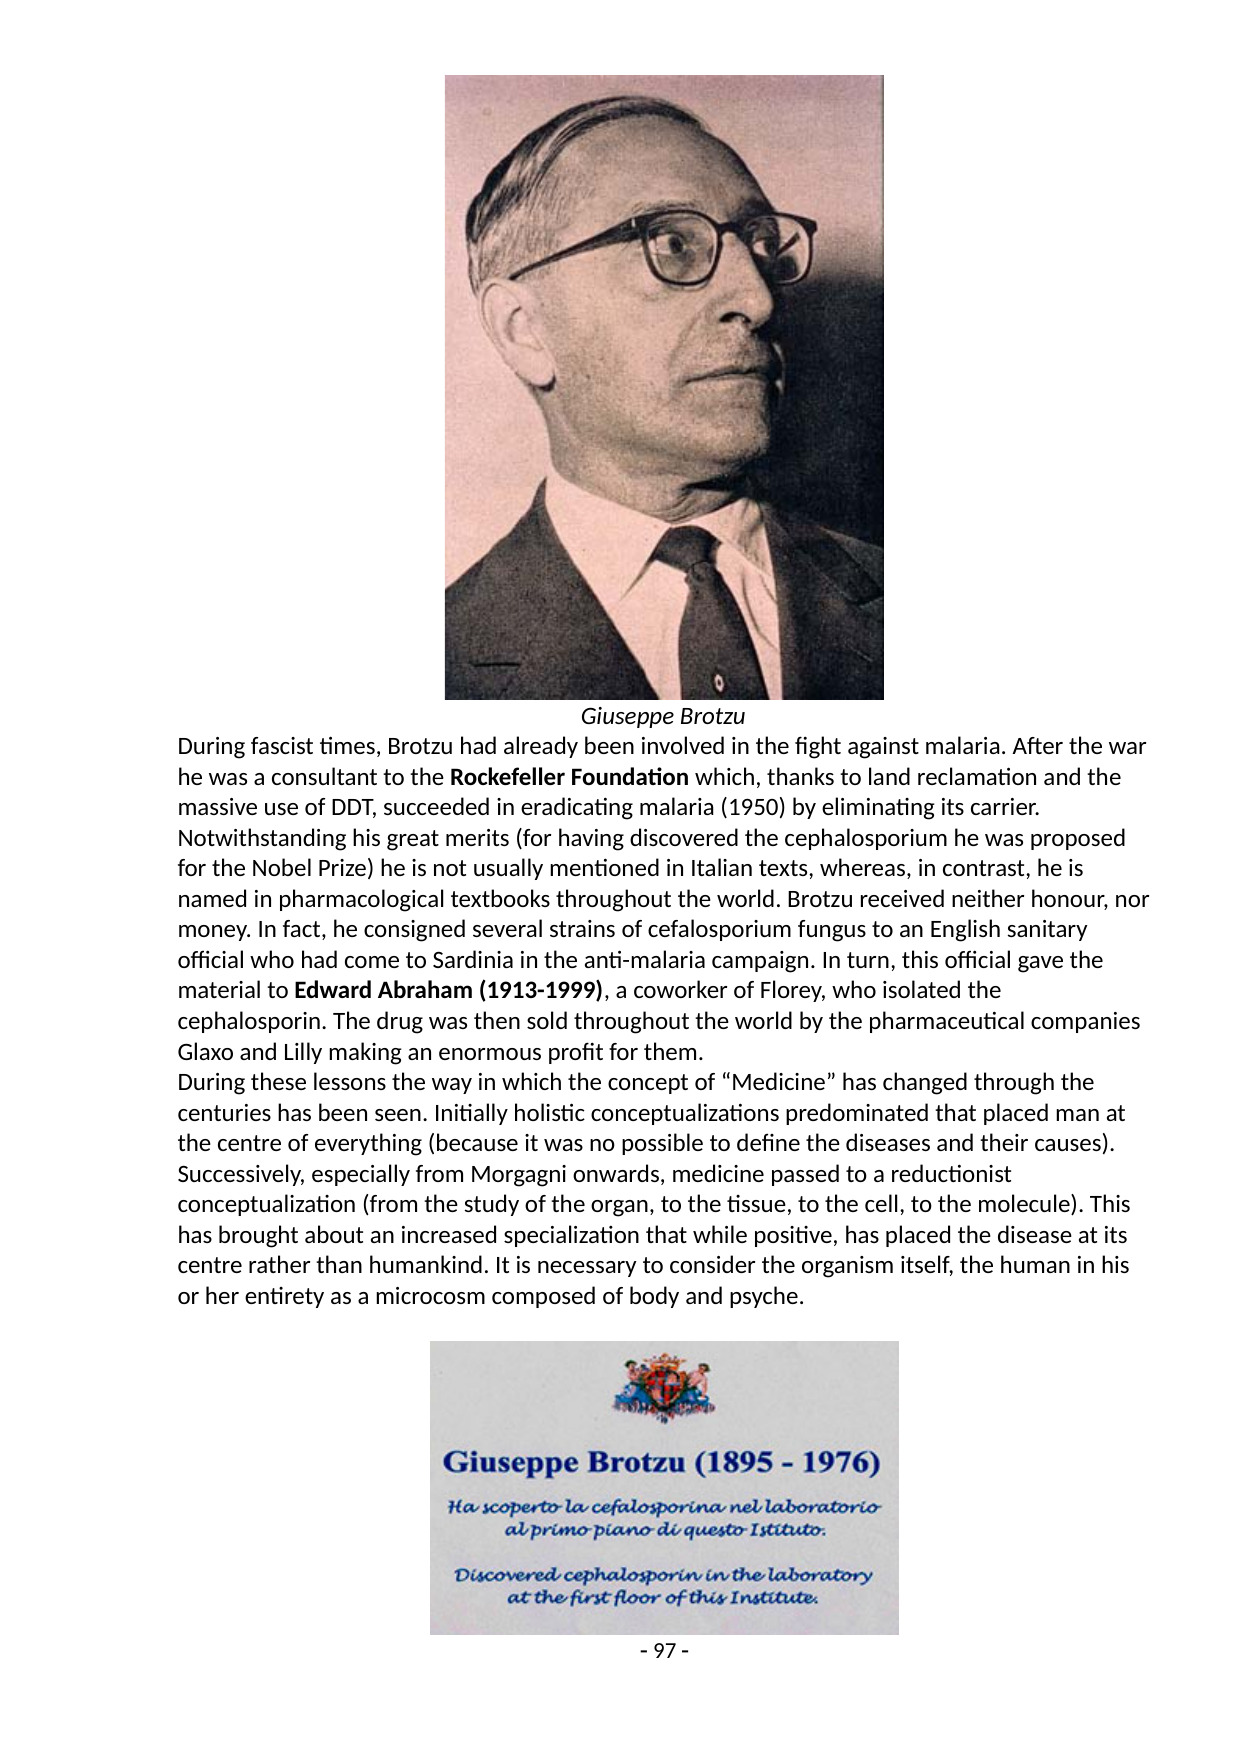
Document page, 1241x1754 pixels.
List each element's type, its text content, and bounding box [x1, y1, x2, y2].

text During these lessons the way in which the concept of “Medicine” has changed through the centuries has been seen. Initially holistic conceptualizations predominated that placed man at the centre of everything (because it was no possible to define the diseases and their causes). Successively, especially from Morgagni onwards, medicine passed to a reductionist conceptualization (from the study of the organ, to the tissue, to the cell, to the molecule). This has brought about an increased specialization that while positive, has placed the disease at its centre rather than humankind. It is necessary to consider the organism itself, the human in his or her entirety as a microcosm composed of body and psyche. [177, 1066, 1152, 1310]
text Giuseppe Brotzu [177, 700, 1152, 731]
text During fascist times, Brotzu had already been involved in the fight against malaria. After the war he was a consultant to the Rockefeller Foundation which, thanks to land reclamation and the massive use of DDT, succeeded in eradicating malaria (1950) by eliminating its carrier. Notwithstanding his great merits (for having discovered the cephalosporium he was proposed for the Nobel Prize) he is not usually mentioned in Italian texts, whereas, in contrast, he is named in pharmacological textbooks throughout the world. Brotzu received neither honour, nor money. In fact, he consigned several strains of cefalosporium fungus to an English sanitary official who had come to Sardinia in the anti-malaria campaign. In turn, this official gave the material to Edward Abraham (1913-1999), a coworker of Florey, who isolated the cephalosporin. The drug was then sold throughout the world by the pharmaceutical companies Glaxo and Lilly making an enormous profit for them. [177, 731, 1152, 1066]
